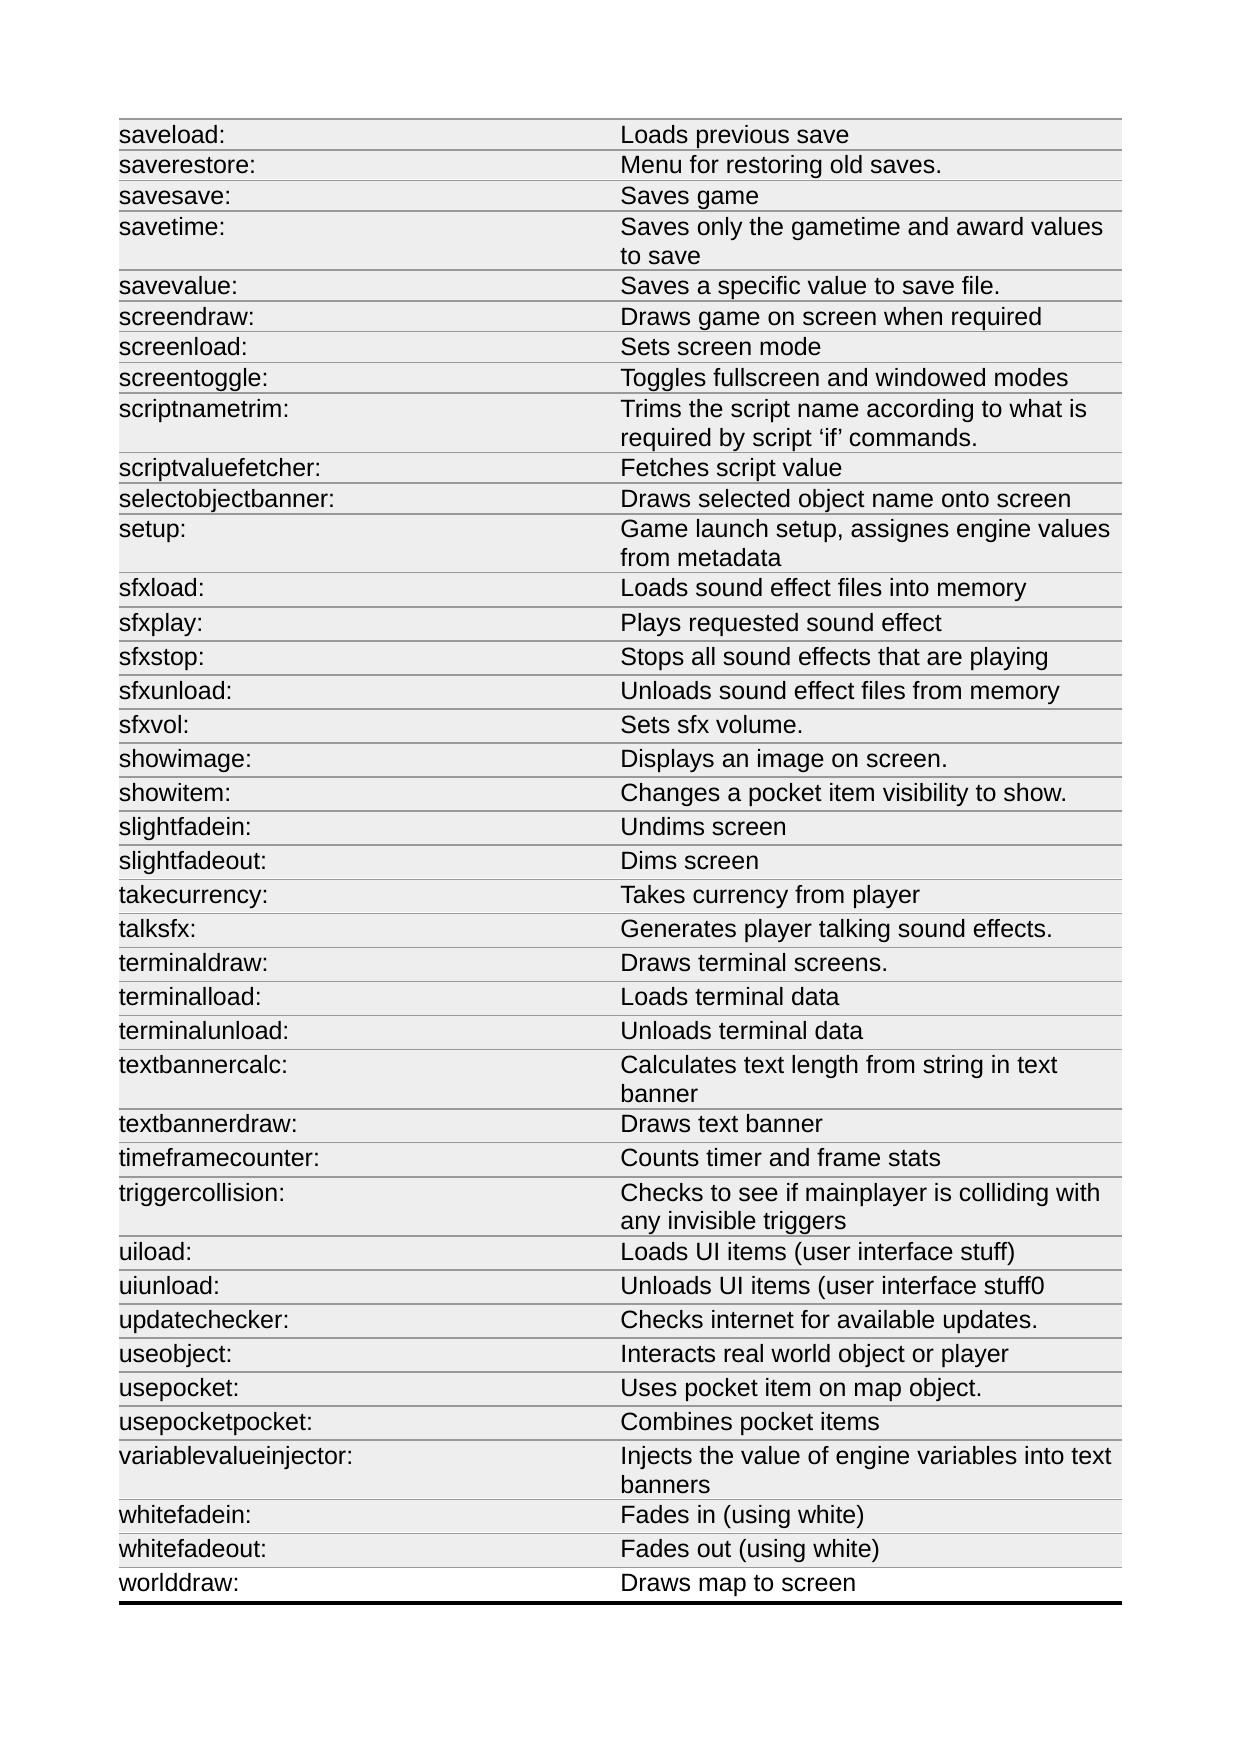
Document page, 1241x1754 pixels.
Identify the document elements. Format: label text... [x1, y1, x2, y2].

table_cell Sets screen mode [620, 332, 1122, 362]
table_cell Fetches script value [620, 453, 1122, 482]
table_cell useobject: [119, 1339, 620, 1371]
table_cell Unloads terminal data [620, 1016, 1122, 1049]
table_cell Trims the script name according to what is required by script ‘if’ commands. [620, 394, 1122, 451]
table_cell usepocketpocket: [119, 1407, 620, 1439]
table_cell Loads terminal data [620, 982, 1122, 1015]
table_cell Checks internet for available updates. [620, 1305, 1122, 1337]
table_cell worlddraw: [119, 1568, 620, 1601]
table_cell sfxunload: [119, 676, 620, 708]
table_cell slightfadein: [119, 812, 620, 844]
table_cell takecurrency: [119, 880, 620, 912]
table_cell Plays requested sound effect [620, 608, 1122, 640]
table_cell whitefadeout: [119, 1534, 620, 1567]
table_cell Draws terminal screens. [620, 948, 1122, 981]
table_cell Saves only the gametime and award values to save [620, 212, 1122, 269]
table_cell Interacts real world object or player [620, 1339, 1122, 1371]
table_cell Checks to see if mainplayer is colliding with any invisible triggers [620, 1178, 1122, 1235]
table_cell scriptnametrim: [119, 394, 620, 451]
table_cell Changes a pocket item visibility to show. [620, 778, 1122, 810]
table_cell Stops all sound effects that are playing [620, 642, 1122, 674]
table_cell timeframecounter: [119, 1143, 620, 1176]
table_cell sfxload: [119, 573, 620, 606]
table_cell Injects the value of engine variables into text banners [620, 1441, 1122, 1498]
table_cell sfxplay: [119, 608, 620, 640]
table_cell uiload: [119, 1237, 620, 1269]
table_cell variablevalueinjector: [119, 1441, 620, 1498]
table_cell screentoggle: [119, 363, 620, 392]
table_cell Draws map to screen [620, 1568, 1122, 1601]
table_cell Toggles fullscreen and windowed modes [620, 363, 1122, 392]
table_cell Loads previous save [620, 120, 1122, 149]
table_cell savetime: [119, 212, 620, 269]
table_cell screenload: [119, 332, 620, 362]
table_cell selectobjectbanner: [119, 484, 620, 513]
table_cell triggercollision: [119, 1178, 620, 1235]
table_cell saverestore: [119, 151, 620, 179]
table_cell Fades out (using white) [620, 1534, 1122, 1567]
table_cell Draws game on screen when required [620, 302, 1122, 331]
table_cell terminalload: [119, 982, 620, 1015]
table_cell setup: [119, 515, 620, 572]
table_cell Sets sfx volume. [620, 710, 1122, 742]
table_cell Menu for restoring old saves. [620, 151, 1122, 179]
table_cell Saves a specific value to save file. [620, 271, 1122, 300]
table_cell Undims screen [620, 812, 1122, 844]
table_cell Counts timer and frame stats [620, 1143, 1122, 1176]
table_cell textbannerdraw: [119, 1110, 620, 1142]
table_cell terminaldraw: [119, 948, 620, 981]
table_cell Dims screen [620, 846, 1122, 878]
table_cell slightfadeout: [119, 846, 620, 878]
table_cell Loads sound effect files into memory [620, 573, 1122, 606]
table_cell Takes currency from player [620, 880, 1122, 912]
table_cell scriptvaluefetcher: [119, 453, 620, 482]
table_cell Draws selected object name onto screen [620, 484, 1122, 513]
table_cell updatechecker: [119, 1305, 620, 1337]
table_cell Draws text banner [620, 1110, 1122, 1142]
table_cell Calculates text length from string in text banner [620, 1050, 1122, 1108]
table_cell showimage: [119, 744, 620, 776]
table_cell saveload: [119, 120, 620, 149]
table_cell Game launch setup, assignes engine values from metadata [620, 515, 1122, 572]
table_cell showitem: [119, 778, 620, 810]
table_cell Displays an image on screen. [620, 744, 1122, 776]
table_cell Generates player talking sound effects. [620, 914, 1122, 947]
table_cell Fades in (using white) [620, 1500, 1122, 1532]
table_cell usepocket: [119, 1373, 620, 1405]
table_cell sfxvol: [119, 710, 620, 742]
table_cell Combines pocket items [620, 1407, 1122, 1439]
table_cell sfxstop: [119, 642, 620, 674]
table_cell textbannercalc: [119, 1050, 620, 1108]
table_cell talksfx: [119, 914, 620, 947]
table_cell screendraw: [119, 302, 620, 331]
table_cell Loads UI items (user interface stuff) [620, 1237, 1122, 1269]
table_cell Uses pocket item on map object. [620, 1373, 1122, 1405]
table_cell terminalunload: [119, 1016, 620, 1049]
table_cell Unloads sound effect files from memory [620, 676, 1122, 708]
table_cell Saves game [620, 181, 1122, 210]
table_cell uiunload: [119, 1271, 620, 1303]
table_cell whitefadein: [119, 1500, 620, 1532]
table_cell savevalue: [119, 271, 620, 300]
table_cell savesave: [119, 181, 620, 210]
table_cell Unloads UI items (user interface stuff0 [620, 1271, 1122, 1303]
